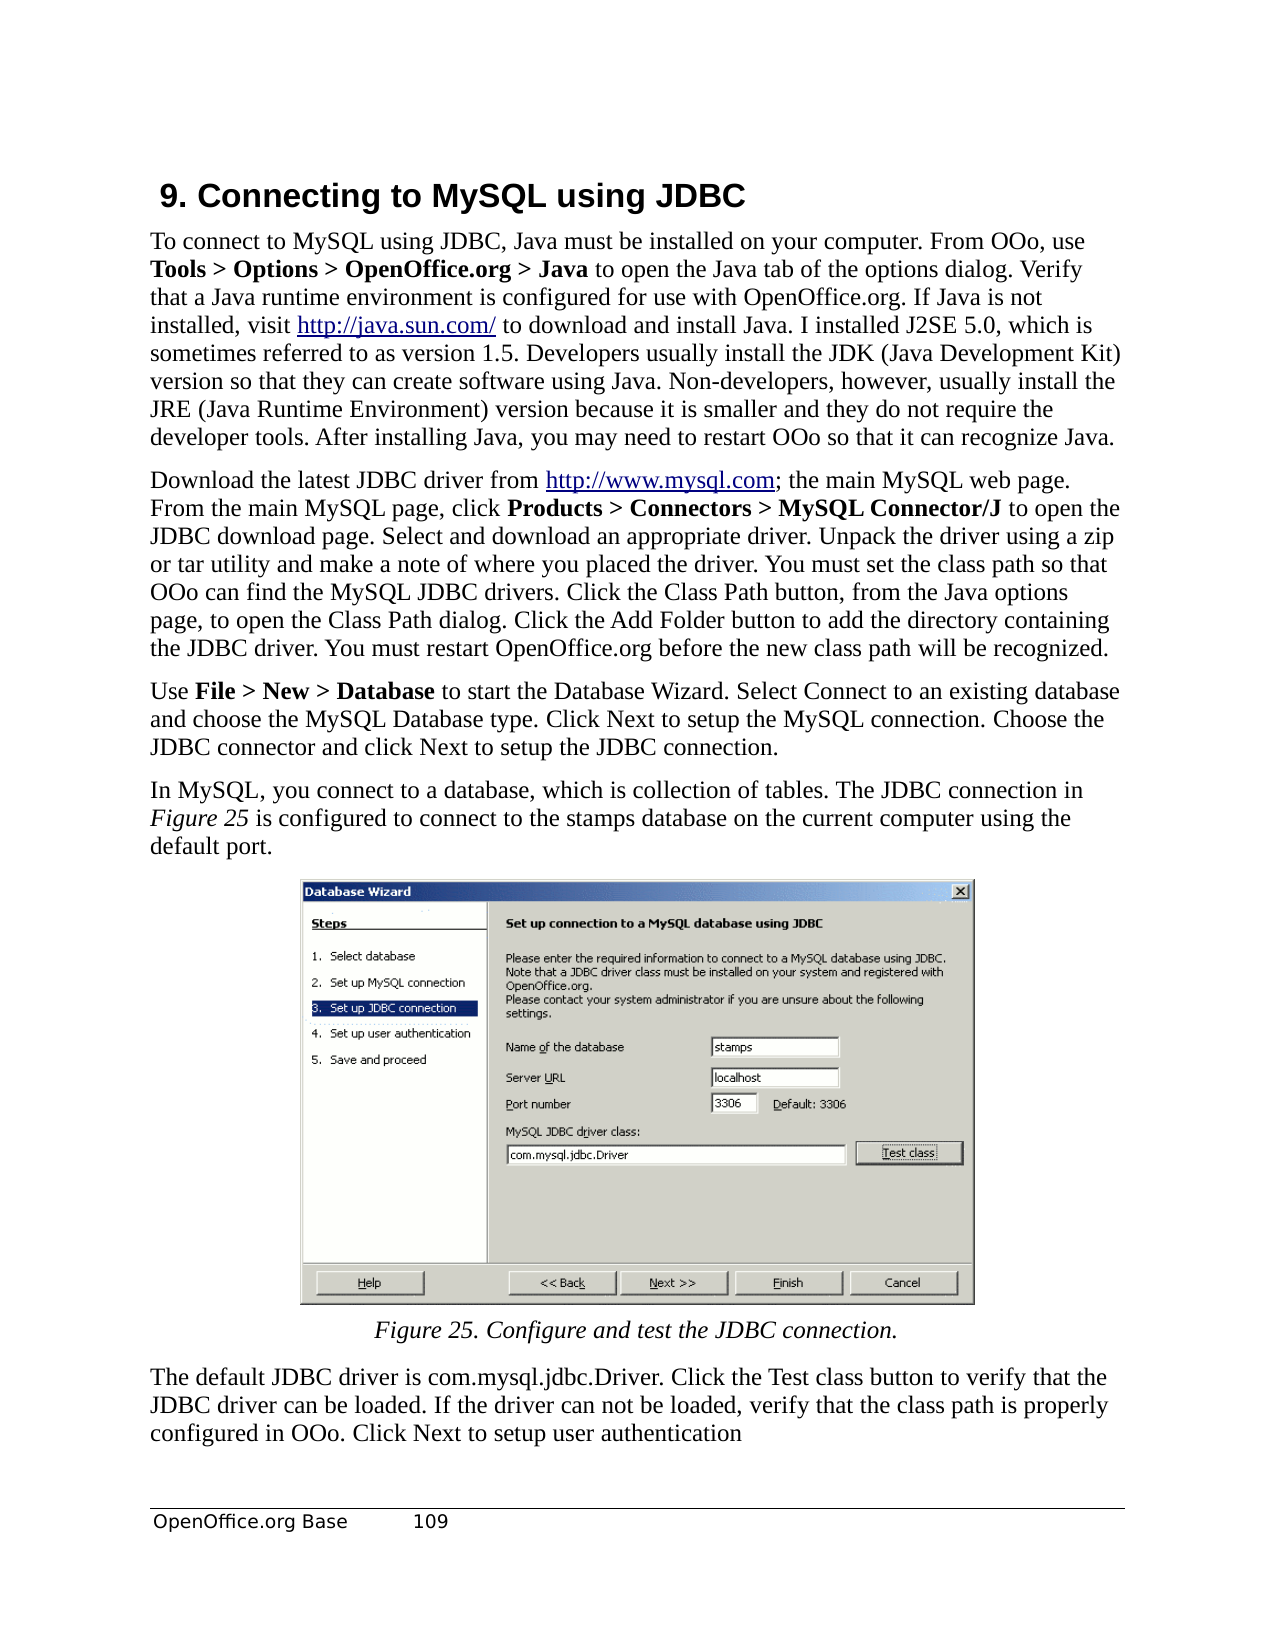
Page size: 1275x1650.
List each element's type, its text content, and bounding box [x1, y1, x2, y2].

text In MySQL, you connect to a database, which is collection of tables. The JDBC connection in Figure 25 is configured to connect to the stamps database on the current computer using the default port. [150, 776, 1125, 860]
text Download the latest JDBC driver from http://www.mysql.com; the main MySQL web page. From the main MySQL page, click Products > Connectors > MySQL Connector/J to open the JDBC download page. Select and download an appropriate driver. Unpack the driver using a zip or tar utility and make a note of where you placed the driver. You must set the class path so that OOo can find the MySQL JDBC drivers. Click the Class Path button, from the Java options page, to open the Class Path dialog. Click the Add Folder button to add the directory containing the JDBC driver. You must restart OpenOffice.org before the new class path will be recognized. [150, 466, 1125, 662]
subtitle Connecting to MySQL using JDBC [150, 177, 1125, 215]
picture [300, 878, 975, 1305]
text The default JDBC driver is com.mysql.jdbc.Driver. Click the Test class button to verify that the JDBC driver can be loaded. If the driver can not be loaded, verify that the class path is properly configured in OOo. Click Next to setup user authentication [150, 1363, 1125, 1447]
text Use File > New > Database to start the Database Wizard. Select Connect to an existing database and choose the MySQL Database type. Click Next to setup the MySQL connection. Choose the JDBC connector and click Next to setup the JDBC connection. [150, 677, 1125, 761]
text To connect to MySQL using JDBC, Java must be installed on your computer. From OOo, use Tools > Options > OpenOffice.org > Java to open the Java tab of the options dialog. Verify that a Java runtime environment is configured for use with OpenOffice.org. If Java is not installed, visit http://java.sun.com/ to download and install Java. I installed J2SE 5.0, which is sometimes referred to as version 1.5. Developers usually install the JDK (Java Development Kit) version so that they can create software using Java. Non-developers, however, usually install the JRE (Java Runtime Environment) version because it is smaller and they do not require the developer tools. After installing Java, you may need to restart OOo so that it can recognize Java. [150, 227, 1125, 451]
text Figure 25. Configure and test the JDBC connection. [300, 1305, 975, 1344]
